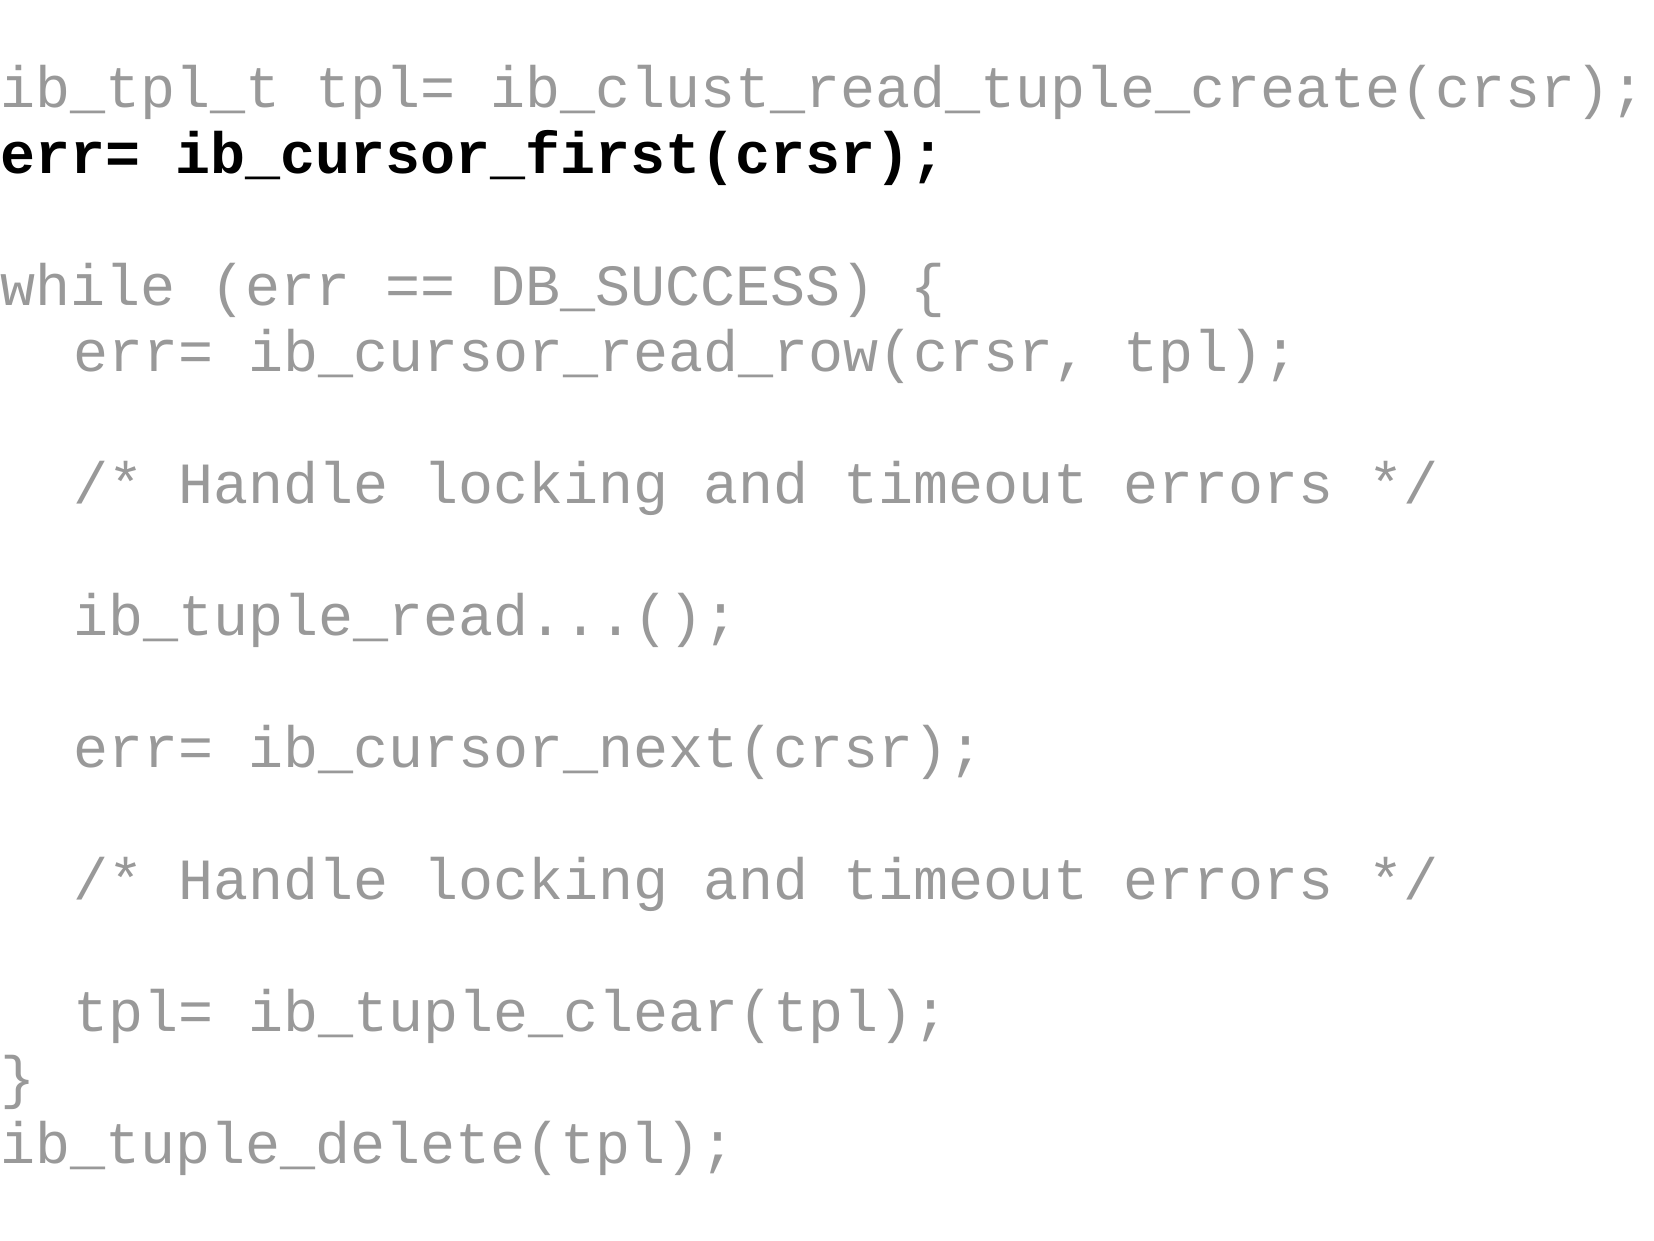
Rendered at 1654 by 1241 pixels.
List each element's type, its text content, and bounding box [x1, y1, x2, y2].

title ib_tpl_t tpl= ib_clust_read_tuple_create(crsr); err= ib_cursor_first(crsr); while (err == DB_SUCCESS) { err= ib_cursor_read_row(crsr, tpl); /* Handle locking and timeout errors */ ib_tuple_read...(); err= ib_cursor_next(crsr); /* Handle locking and timeout errors */ tpl= ib_tuple_clear(tpl); } ib_tuple_delete(tpl); [0, 58, 1654, 1182]
